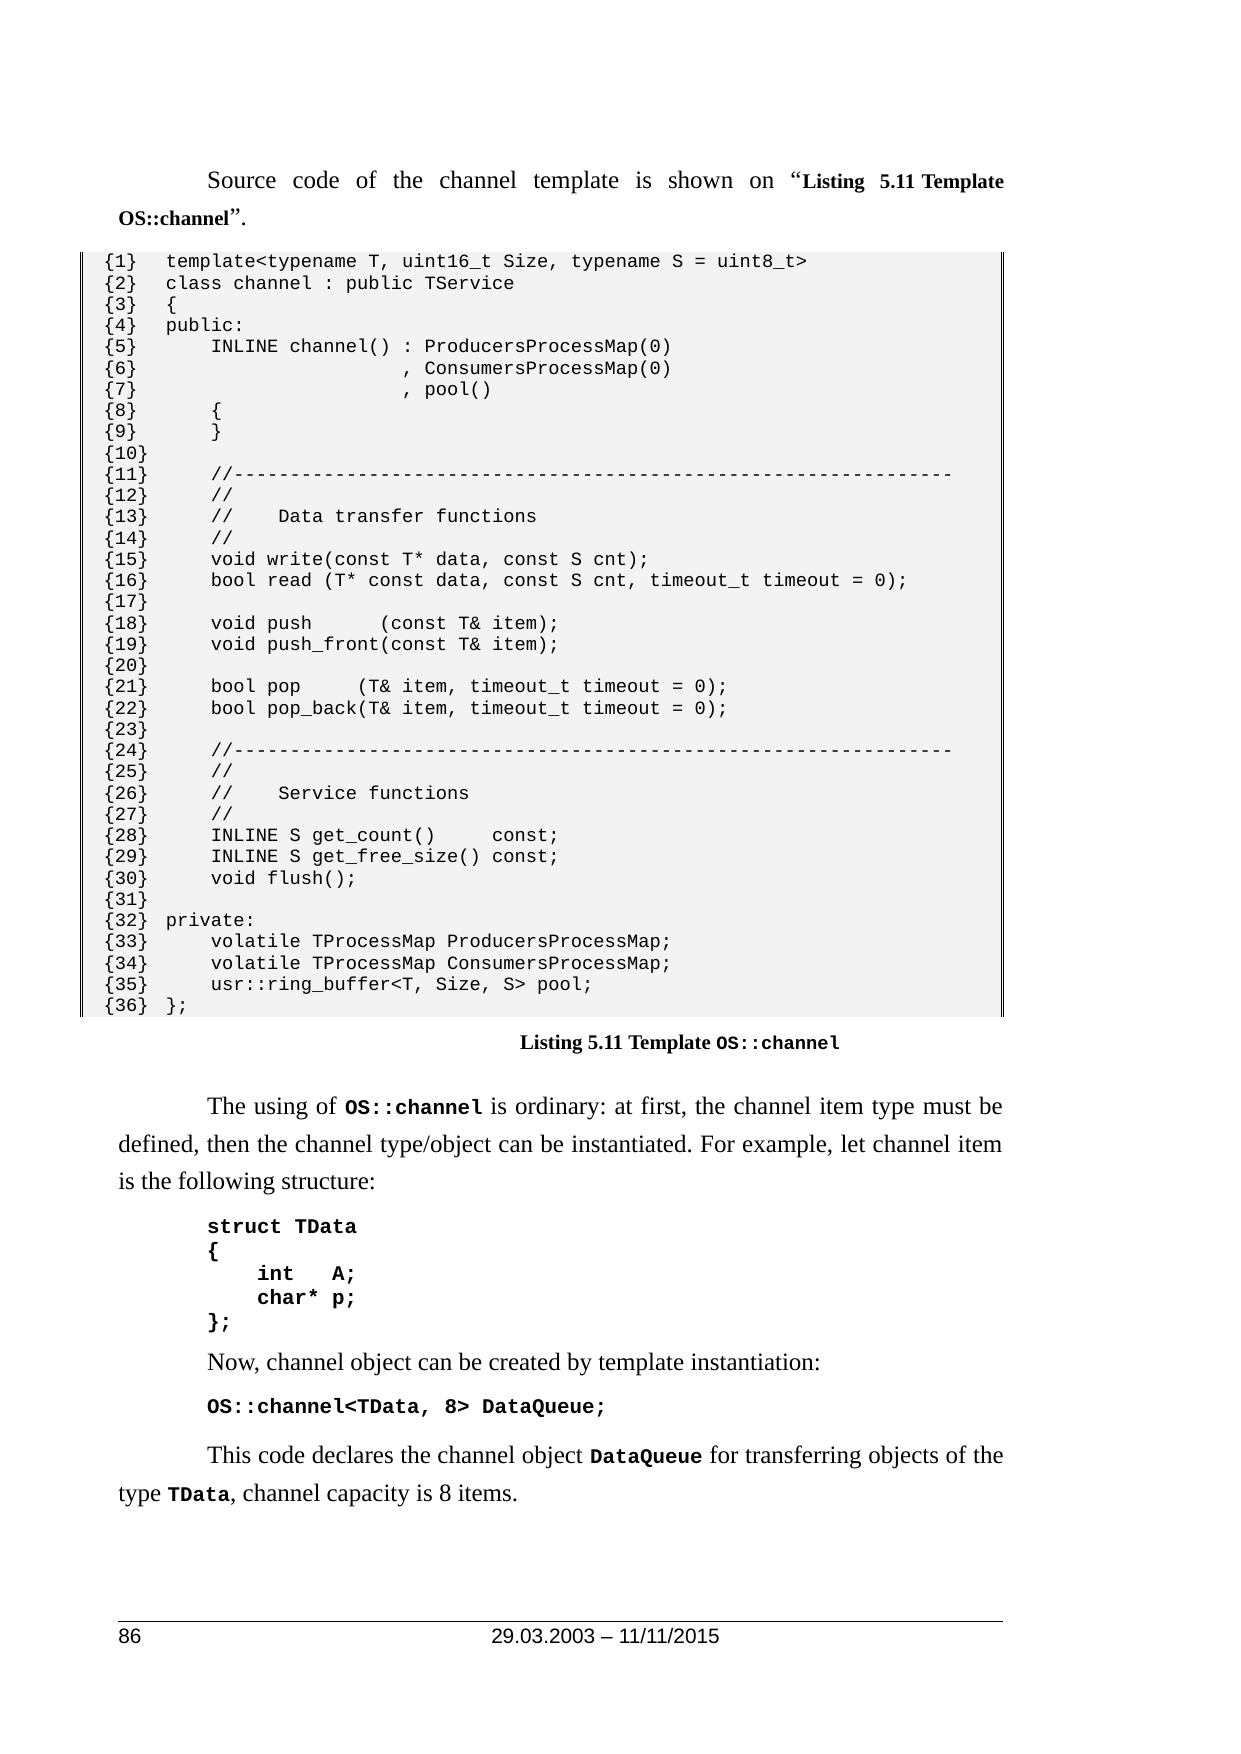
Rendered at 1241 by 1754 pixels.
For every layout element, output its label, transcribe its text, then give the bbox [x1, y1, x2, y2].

list bool pop (T& item, timeout_t timeout = 0); [83, 677, 1001, 698]
list class channel : public TService [83, 273, 1001, 295]
list public: [83, 316, 1001, 337]
list volatile TProcessMap ProducersProcessMap; [83, 932, 1001, 953]
list , pool() [83, 380, 1001, 401]
text char* p; [118, 1287, 1004, 1311]
list INLINE S get_count() const; [83, 826, 1001, 847]
list bool pop_back(T& item, timeout_t timeout = 0); [83, 698, 1001, 720]
text The using of OS::channel is ordinary: at first, the channel item type must be defined, then the channel type/object can be instantiated. For example, let channel item is the following structure: [118, 1091, 1004, 1195]
text struct TData [118, 1216, 1004, 1240]
list //---------------------------------------------------------------- [83, 465, 1001, 486]
list INLINE channel() : ProducersProcessMap(0) [83, 337, 1001, 358]
list void flush(); [83, 868, 1001, 890]
list void push (const T& item); [83, 613, 1001, 635]
text }; [118, 1311, 1004, 1334]
text This code declares the channel object DataQueue for transferring objects of the type TData, channel capacity is 8 items. [118, 1440, 1004, 1507]
text OS::channel<TData, 8> DataQueue; [118, 1397, 1004, 1420]
list // [83, 762, 1001, 783]
list } [83, 422, 1001, 443]
list INLINE S get_free_size() const; [83, 847, 1001, 868]
list void push_front(const T& item); [83, 635, 1001, 656]
list private: [83, 911, 1001, 932]
list // Data transfer functions [83, 507, 1001, 528]
list usr::ring_buffer<T, Size, S> pool; [83, 975, 1001, 996]
list void write(const T* data, const S cnt); [83, 550, 1001, 571]
list // [83, 528, 1001, 550]
list }; [83, 996, 1001, 1017]
text Listing 5.11 Template OS::channel [356, 1030, 1004, 1055]
list volatile TProcessMap ConsumersProcessMap; [83, 953, 1001, 975]
list //---------------------------------------------------------------- [83, 741, 1001, 762]
list template<typename T, uint16_t Size, typename S = uint8_t> [83, 252, 1001, 273]
text int A; [118, 1263, 1004, 1287]
text Now, channel object can be created by template instantiation: [118, 1347, 1004, 1376]
list , ConsumersProcessMap(0) [83, 358, 1001, 380]
list { [83, 401, 1001, 422]
list { [83, 295, 1001, 316]
list bool read (T* const data, const S cnt, timeout_t timeout = 0); [83, 571, 1001, 592]
text { [118, 1240, 1004, 1263]
list // [83, 486, 1001, 507]
text Source code of the channel template is shown on “Listing 5.11 Template OS::channel”. [118, 165, 1004, 231]
list // Service functions [83, 783, 1001, 805]
list // [83, 805, 1001, 826]
